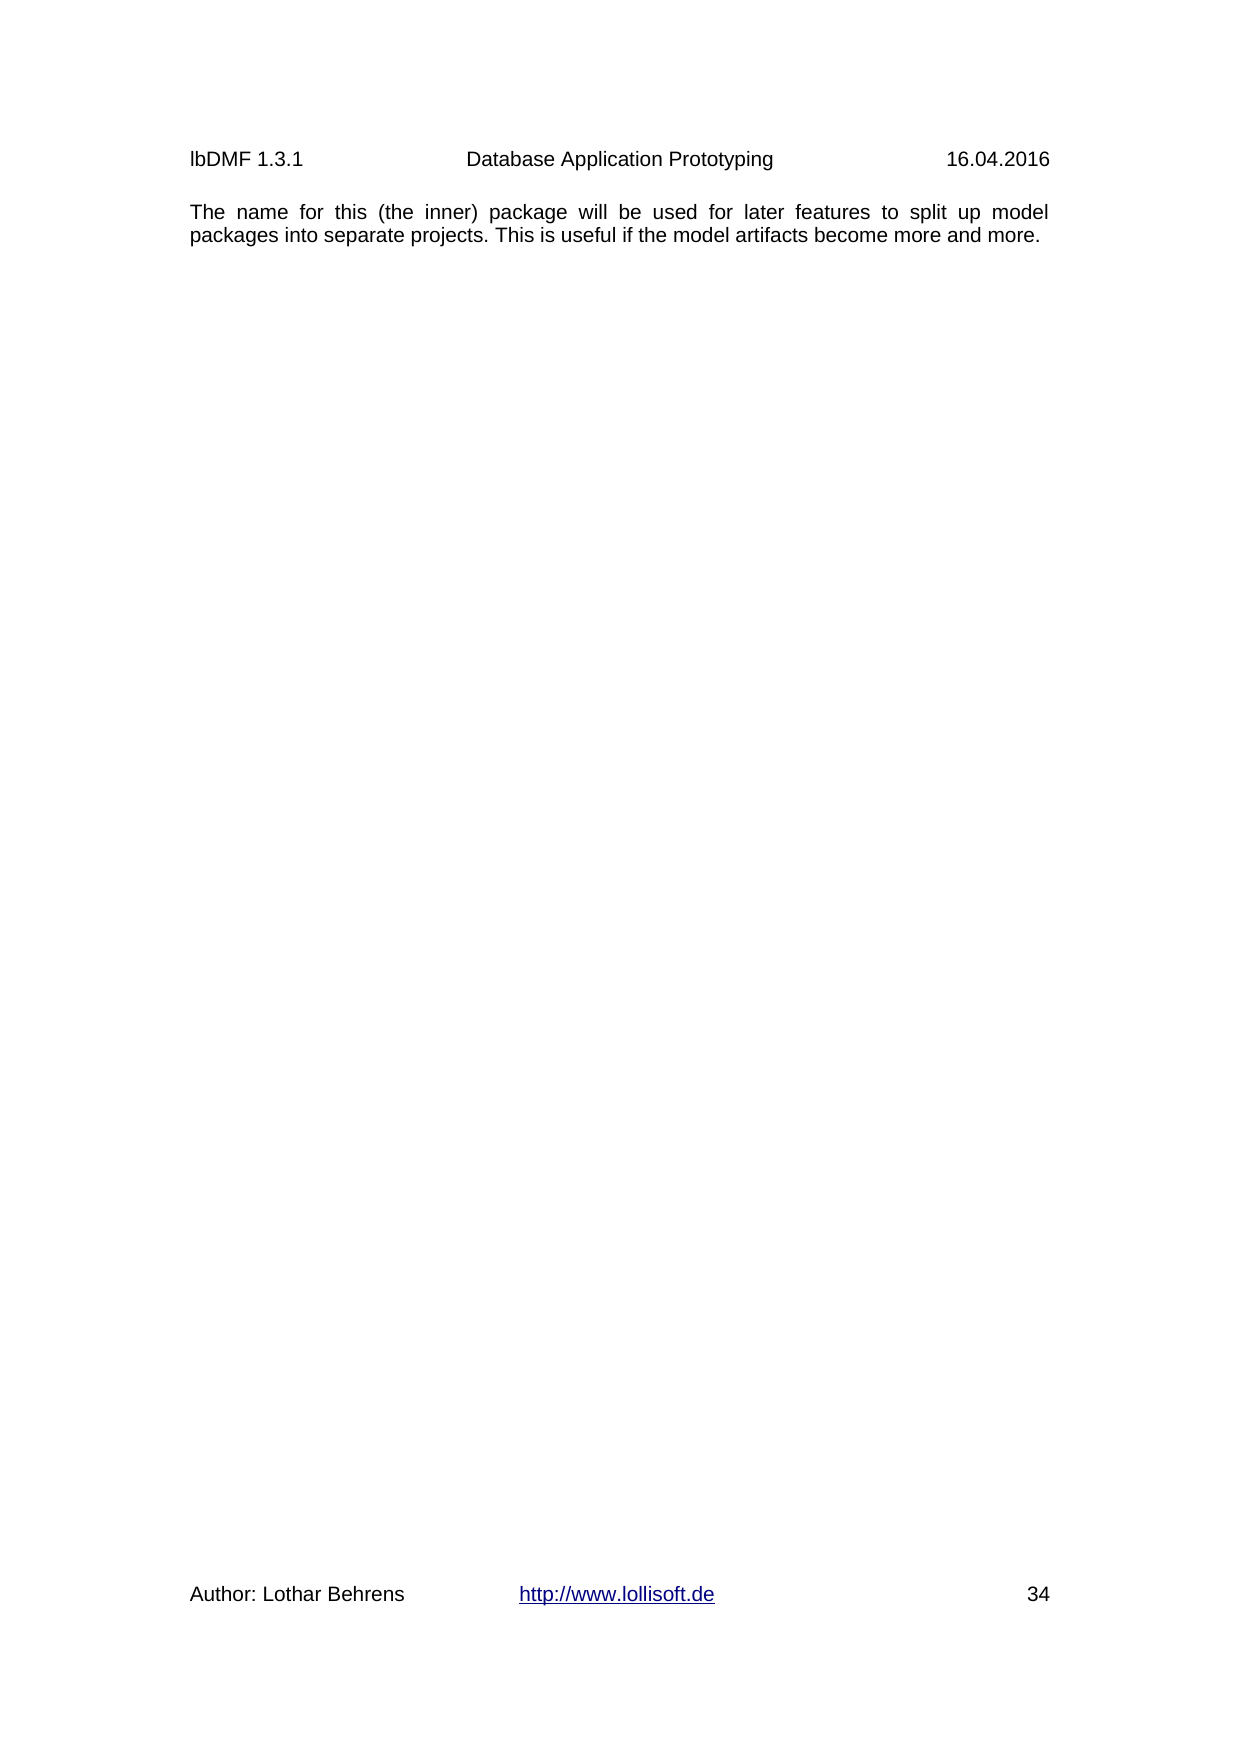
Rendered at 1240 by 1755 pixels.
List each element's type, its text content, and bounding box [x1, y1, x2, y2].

text The name for this (the inner) package will be used for later features to split up model packages into separate projects. This is useful if the model artifacts become more and more. [189, 201, 1050, 247]
